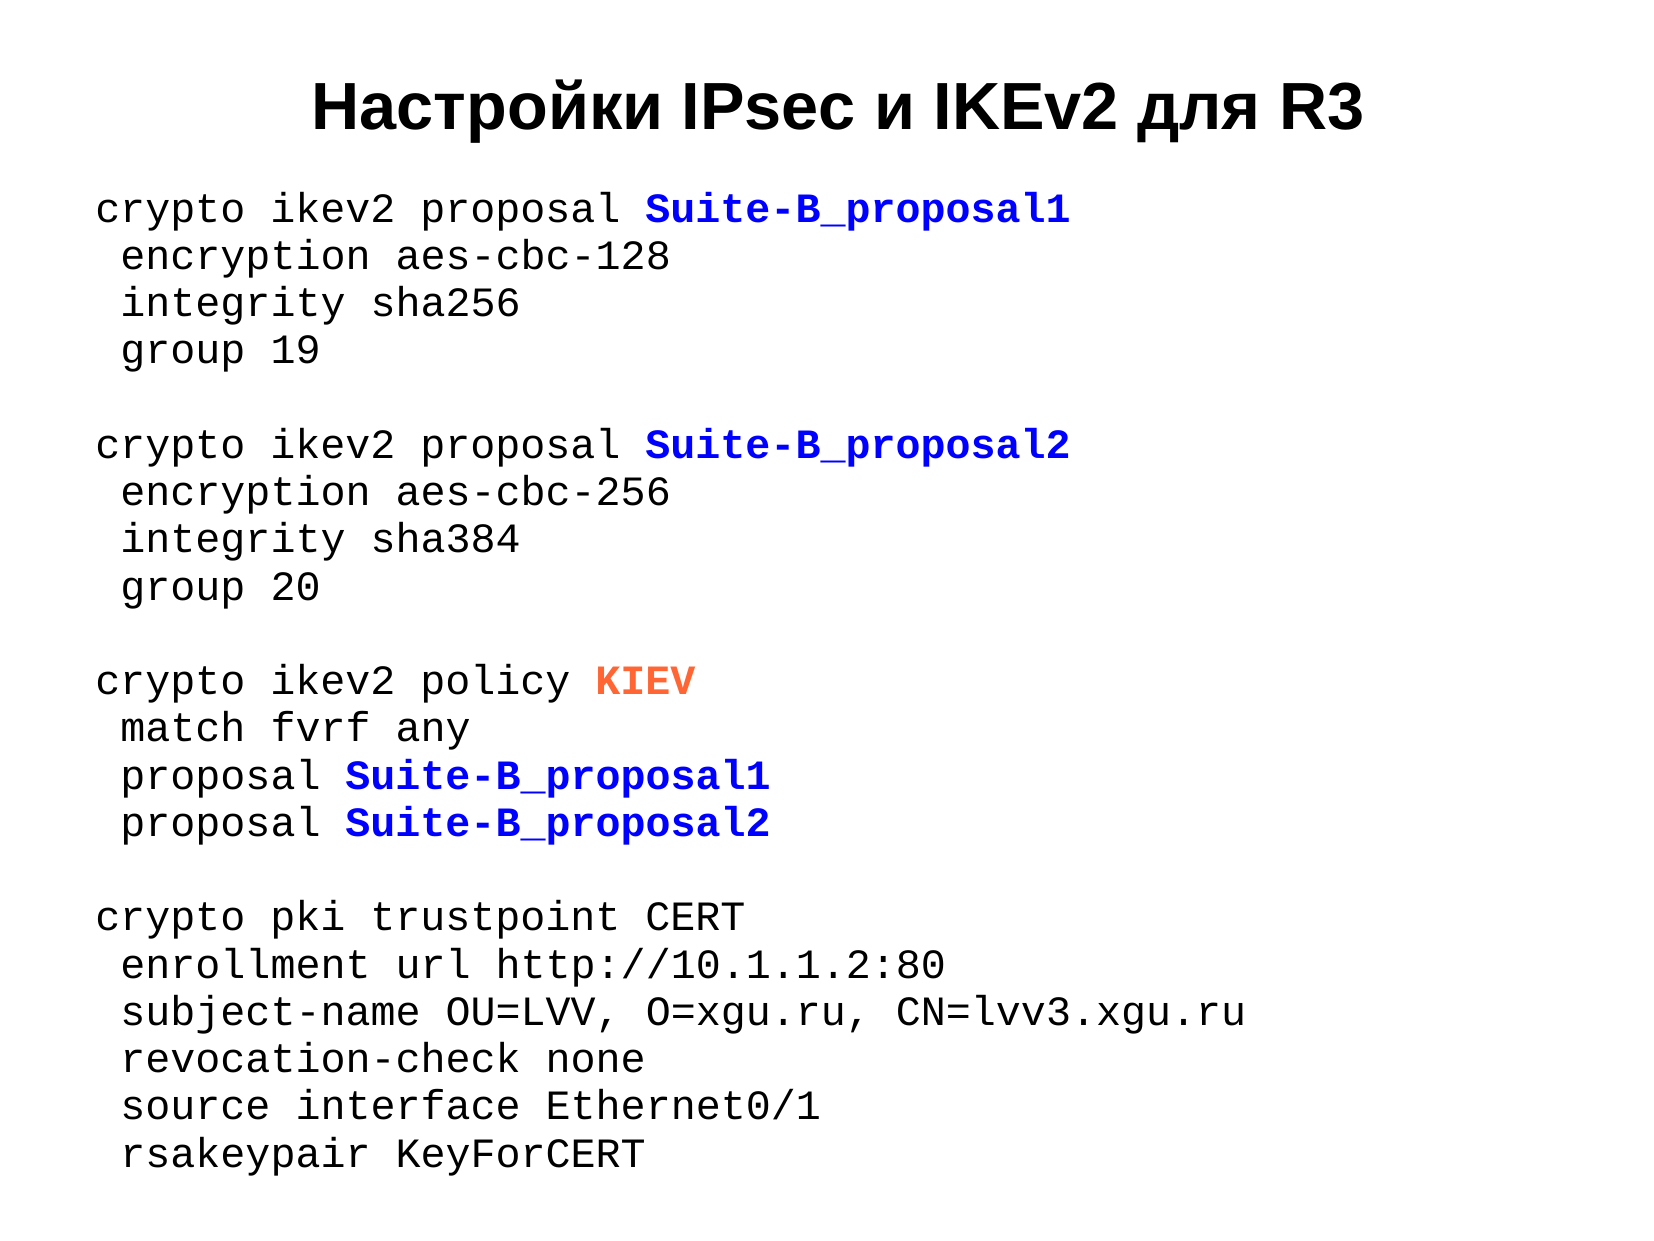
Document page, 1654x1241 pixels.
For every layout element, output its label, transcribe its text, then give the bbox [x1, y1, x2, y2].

list crypto ikev2 proposal Suite-B_proposal1 encryption aes-cbc-128 integrity sha256 group 19 crypto ikev2 proposal Suite-B_proposal2 encryption aes-cbc-256 integrity sha384 group 20 crypto ikev2 policy KIEV match fvrf any proposal Suite-B_proposal1 proposal Suite-B_proposal2 crypto pki trustpoint CERT enrollment url http://10.1.1.2:80 subject-name OU=LVV, O=xgu.ru, CN=lvv3.xgu.ru revocation-check none source interface Ethernet0/1 rsakeypair KeyForCERT [95, 187, 1538, 1208]
text_box Настройки IPsec и IKEv2 для R3 [64, 37, 1613, 151]
